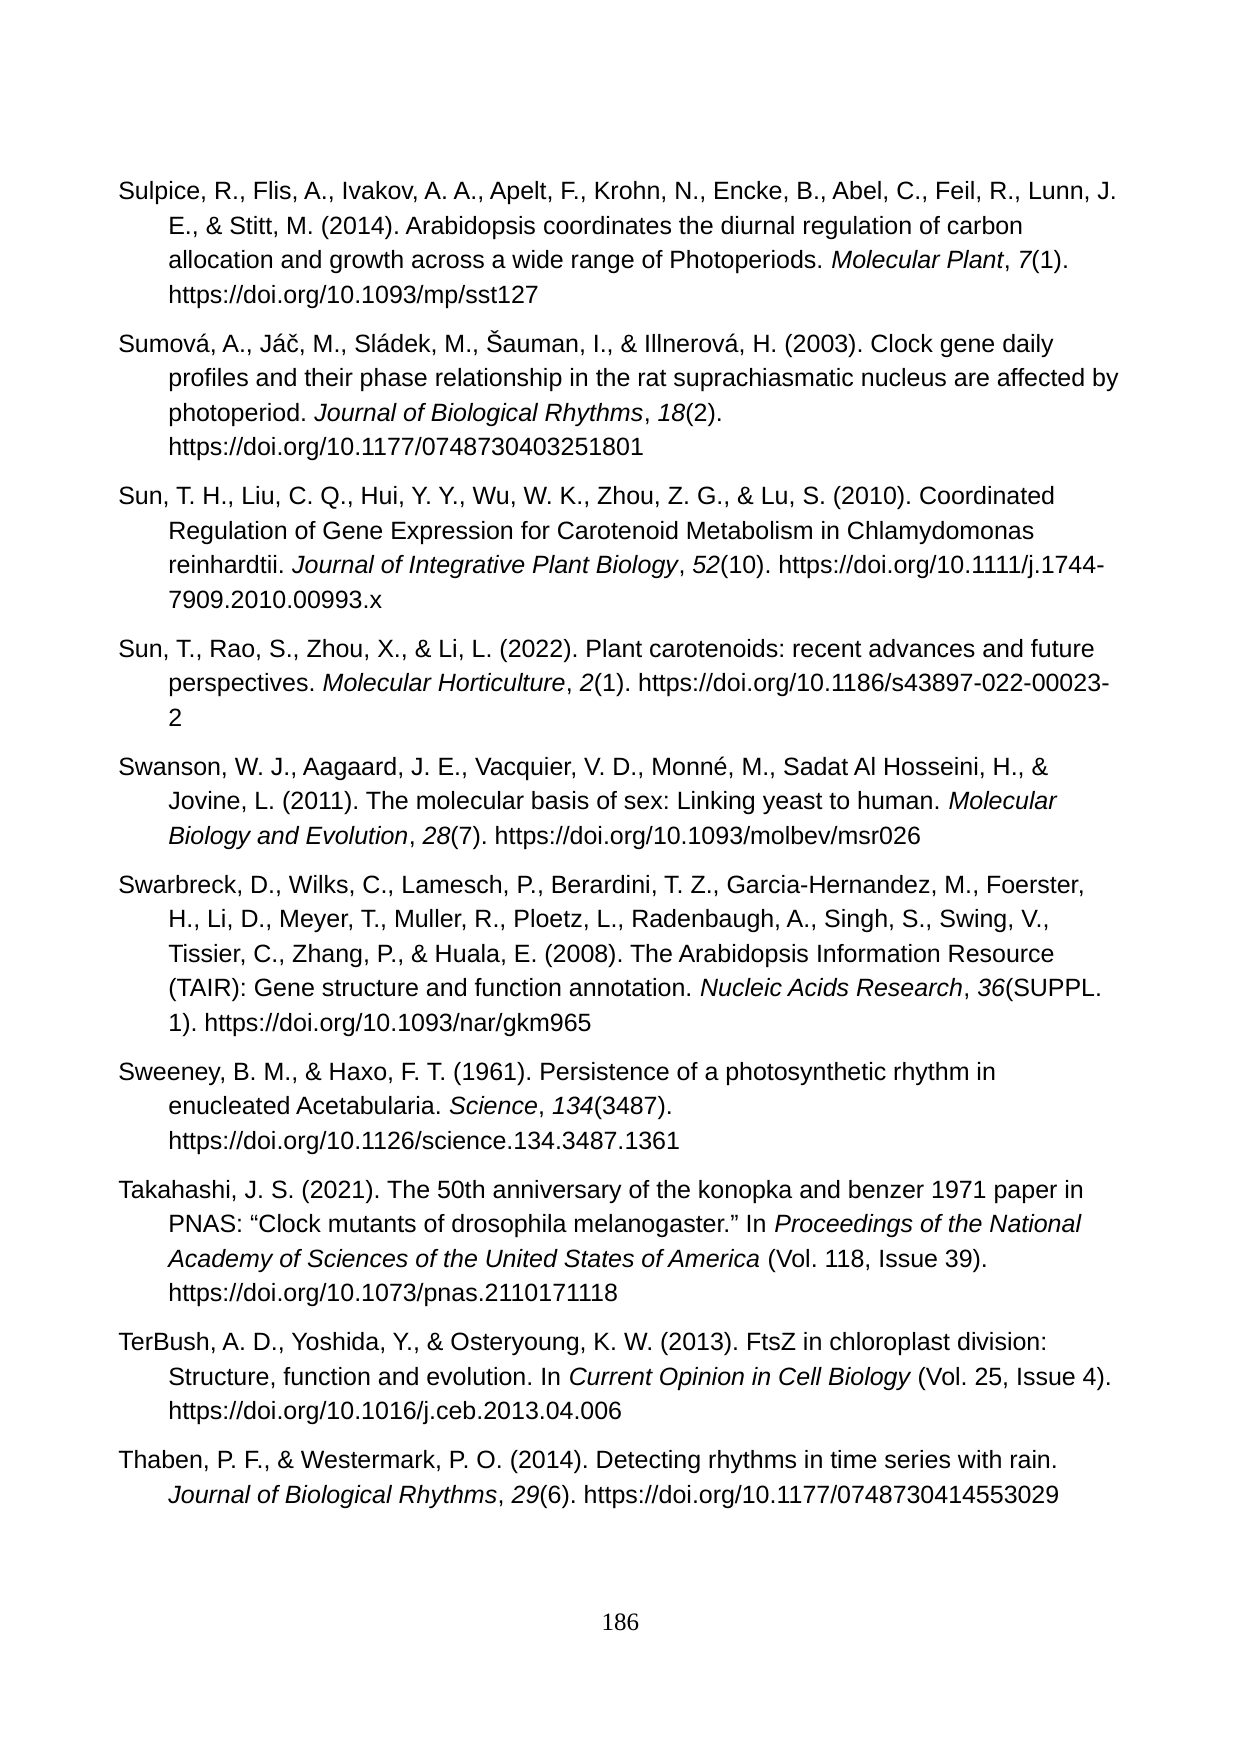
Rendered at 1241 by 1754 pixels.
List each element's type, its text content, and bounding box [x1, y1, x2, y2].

text Swarbreck, D., Wilks, C., Lamesch, P., Berardini, T. Z., Garcia-Hernandez, M., Foerster, H., Li, D., Meyer, T., Muller, R., Ploetz, L., Radenbaugh, A., Singh, S., Swing, V., Tissier, C., Zhang, P., & Huala, E. (2008). The Arabidopsis Information Resource (TAIR): Gene structure and function annotation. Nucleic Acids Research, 36(SUPPL. 1). https://doi.org/10.1093/nar/gkm965 [118, 870, 1122, 1037]
text Thaben, P. F., & Westermark, P. O. (2014). Detecting rhythms in time series with rain. Journal of Biological Rhythms, 29(6). https://doi.org/10.1177/0748730414553029 [118, 1445, 1122, 1509]
text Takahashi, J. S. (2021). The 50th anniversary of the konopka and benzer 1971 paper in PNAS: “Clock mutants of drosophila melanogaster.” In Proceedings of the National Academy of Sciences of the United States of America (Vol. 118, Issue 39). https://doi.org/10.1073/pnas.2110171118 [118, 1175, 1122, 1307]
text Swanson, W. J., Aagaard, J. E., Vacquier, V. D., Monné, M., Sadat Al Hosseini, H., & Jovine, L. (2011). The molecular basis of sex: Linking yeast to human. Molecular Biology and Evolution, 28(7). https://doi.org/10.1093/molbev/msr026 [118, 752, 1122, 849]
text Sun, T., Rao, S., Zhou, X., & Li, L. (2022). Plant carotenoids: recent advances and future perspectives. Molecular Horticulture, 2(1). https://doi.org/10.1186/s43897-022-00023-2 [118, 634, 1122, 732]
text Sumová, A., Jáč, M., Sládek, M., Šauman, I., & Illnerová, H. (2003). Clock gene daily profiles and their phase relationship in the rat suprachiasmatic nucleus are affected by photoperiod. Journal of Biological Rhythms, 18(2). https://doi.org/10.1177/0748730403251801 [118, 329, 1122, 461]
text Sulpice, R., Flis, A., Ivakov, A. A., Apelt, F., Krohn, N., Encke, B., Abel, C., Feil, R., Lunn, J. E., & Stitt, M. (2014). Arabidopsis coordinates the diurnal regulation of carbon allocation and growth across a wide range of Photoperiods. Molecular Plant, 7(1). https://doi.org/10.1093/mp/sst127 [118, 176, 1122, 308]
text Sun, T. H., Liu, C. Q., Hui, Y. Y., Wu, W. K., Zhou, Z. G., & Lu, S. (2010). Coordinated Regulation of Gene Expression for Carotenoid Metabolism in Chlamydomonas reinhardtii. Journal of Integrative Plant Biology, 52(10). https://doi.org/10.1111/j.1744-7909.2010.00993.x [118, 481, 1122, 613]
text Sweeney, B. M., & Haxo, F. T. (1961). Persistence of a photosynthetic rhythm in enucleated Acetabularia. Science, 134(3487). https://doi.org/10.1126/science.134.3487.1361 [118, 1057, 1122, 1154]
text TerBush, A. D., Yoshida, Y., & Osteryoung, K. W. (2013). FtsZ in chloroplast division: Structure, function and evolution. In Current Opinion in Cell Biology (Vol. 25, Issue 4). https://doi.org/10.1016/j.ceb.2013.04.006 [118, 1327, 1122, 1425]
